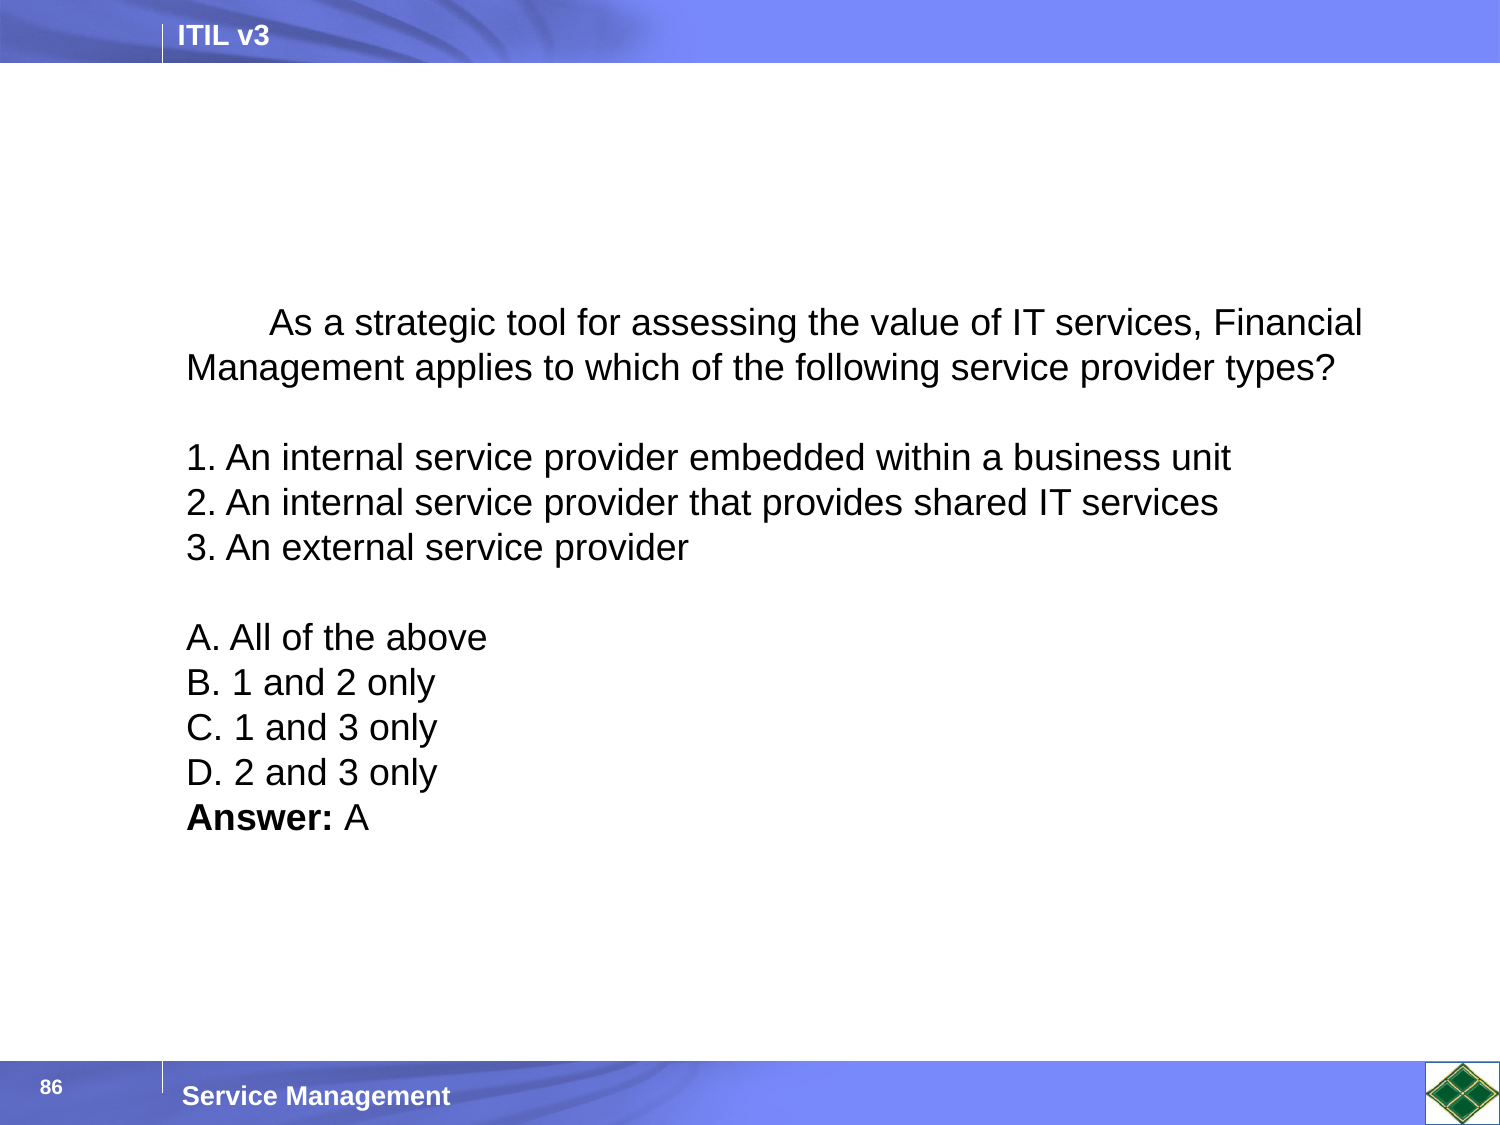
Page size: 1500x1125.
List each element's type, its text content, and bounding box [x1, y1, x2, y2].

picture [0, 1061, 1500, 1125]
text_box 173. As a strategic tool for assessing the value of IT services, Financial Management applies to which of the following service provider types? 1. An internal service provider embedded within a business unit 2. An internal service provider that provides shared IT services 3. An external service provider A. All of the above B. 1 and 2 only C. 1 and 3 only D. 2 and 3 only Answer: A [171, 290, 1412, 846]
picture [1426, 1063, 1499, 1124]
text_box [25, 1066, 191, 1119]
picture [0, 0, 1500, 63]
